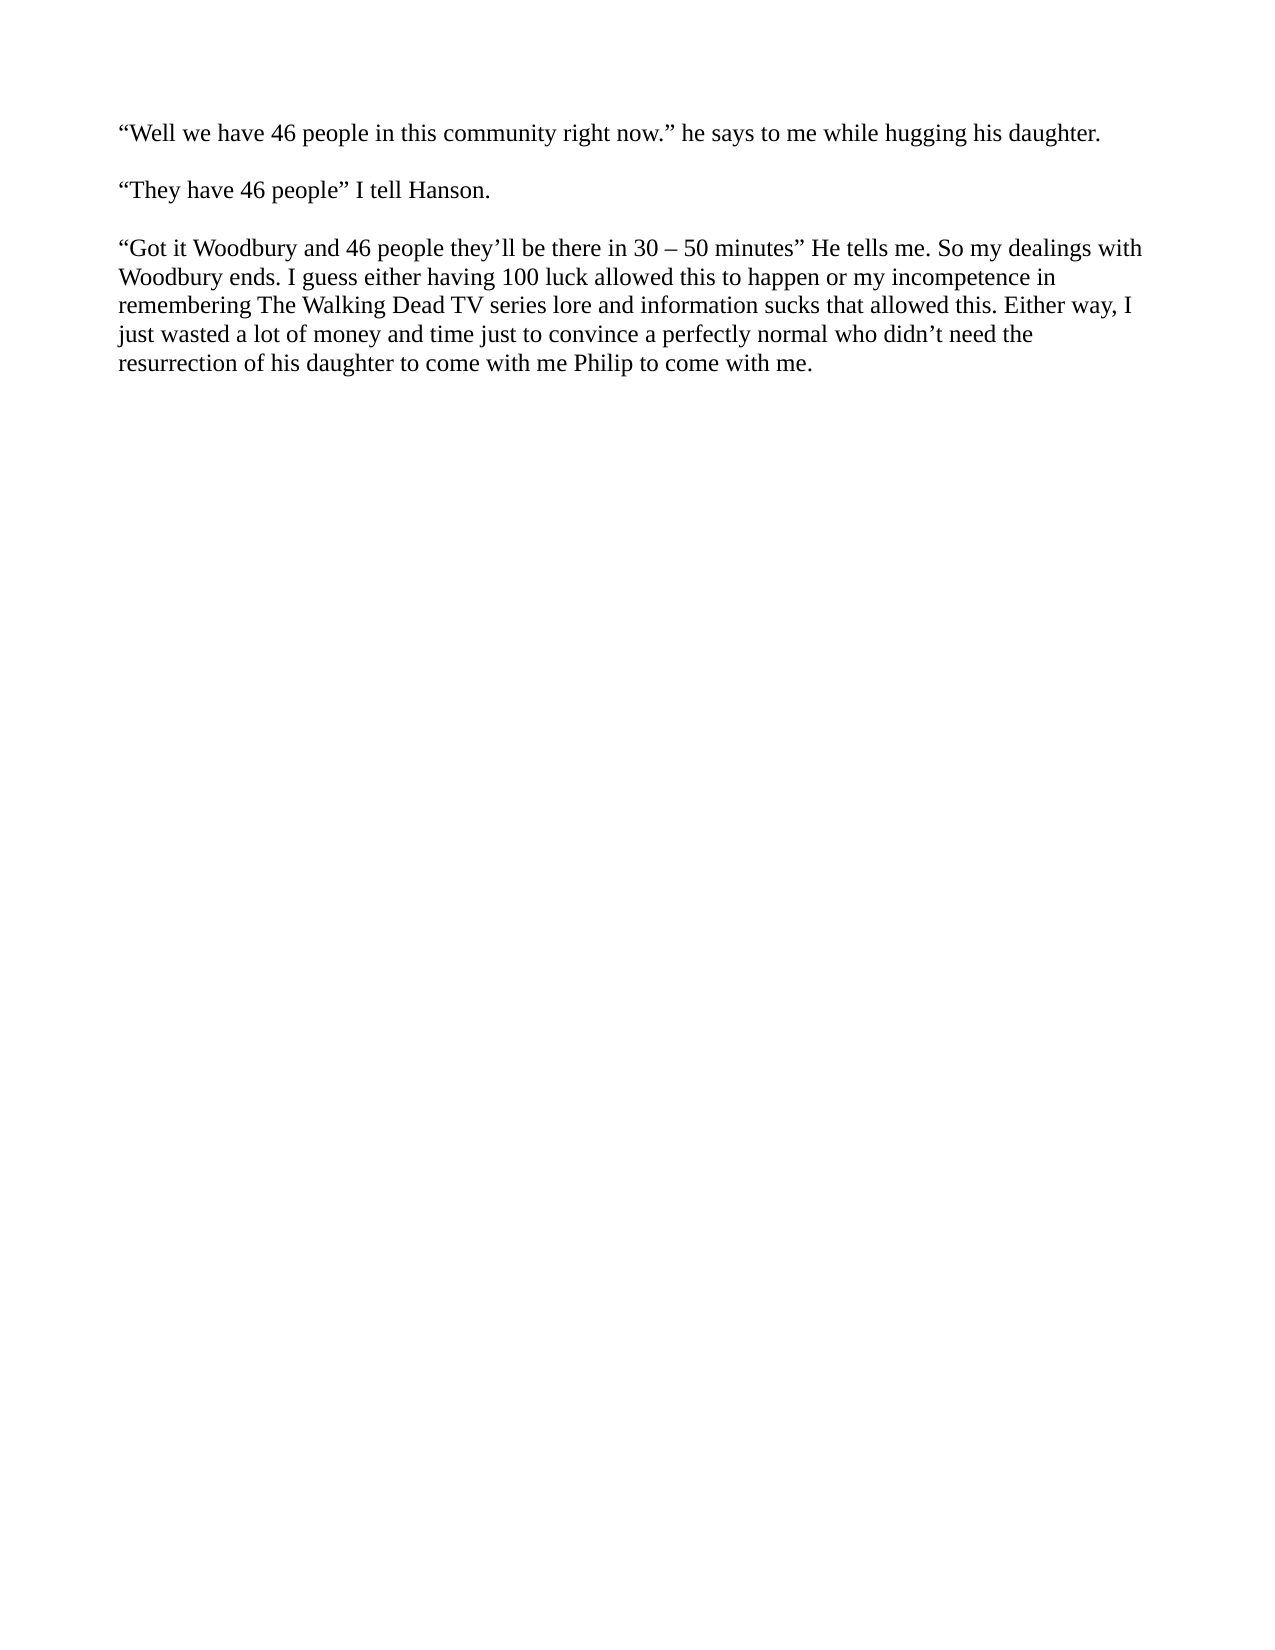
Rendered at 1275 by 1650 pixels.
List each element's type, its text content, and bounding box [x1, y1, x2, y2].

text “Got it Woodbury and 46 people they’ll be there in 30 – 50 minutes” He tells me. So my dealings with Woodbury ends. I guess either having 100 luck allowed this to happen or my incompetence in remembering The Walking Dead TV series lore and information sucks that allowed this. Either way, I just wasted a lot of money and time just to convince a perfectly normal who didn’t need the resurrection of his daughter to come with me Philip to come with me. [118, 233, 1157, 377]
text “Well we have 46 people in this community right now.” he says to me while hugging his daughter. [118, 118, 1157, 147]
text “They have 46 people” I tell Hanson. [118, 176, 1157, 204]
